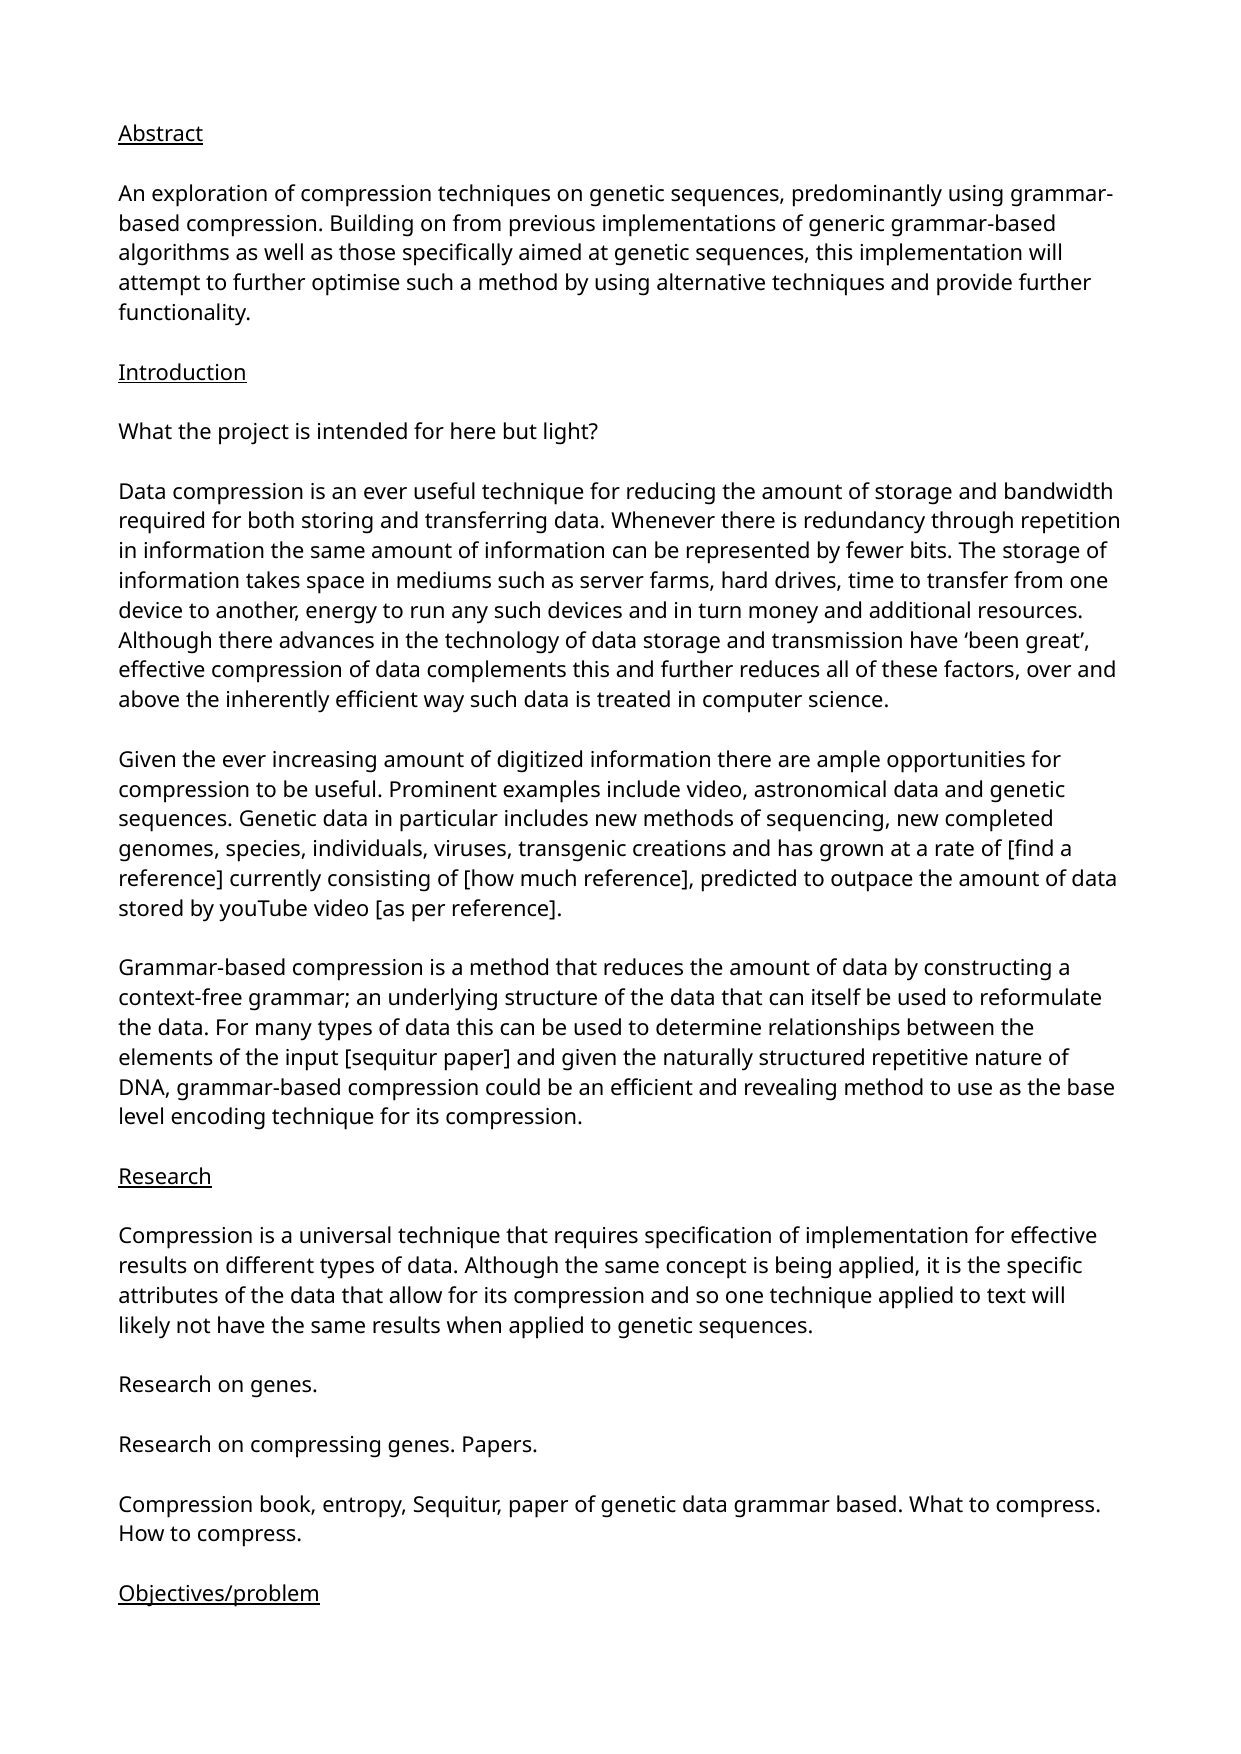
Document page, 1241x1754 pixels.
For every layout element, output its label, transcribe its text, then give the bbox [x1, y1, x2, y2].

text Compression is a universal technique that requires specification of implementation for effective results on different types of data. Although the same concept is being applied, it is the specific attributes of the data that allow for its compression and so one technique applied to text will likely not have the same results when applied to genetic sequences. [118, 1220, 1122, 1339]
text Research on compressing genes. Papers. [118, 1429, 1122, 1459]
text Given the ever increasing amount of digitized information there are ample opportunities for compression to be useful. Prominent examples include video, astronomical data and genetic sequences. Genetic data in particular includes new methods of sequencing, new completed genomes, species, individuals, viruses, transgenic creations and has grown at a rate of [find a reference] currently consisting of [how much reference], predicted to outpace the amount of data stored by youTube video [as per reference]. [118, 744, 1122, 922]
text Introduction [118, 356, 1122, 386]
text Compression book, entropy, Sequitur, paper of genetic data grammar based. What to compress. How to compress. [118, 1488, 1122, 1548]
text Data compression is an ever useful technique for reducing the amount of storage and bandwidth required for both storing and transferring data. Whenever there is redundancy through repetition in information the same amount of information can be represented by fewer bits. The storage of information takes space in mediums such as server farms, hard drives, time to transfer from one device to another, energy to run any such devices and in turn money and additional resources. Although there advances in the technology of data storage and transmission have ‘been great’, effective compression of data complements this and further reduces all of these factors, over and above the inherently efficient way such data is treated in computer science. [118, 476, 1122, 714]
text Research [118, 1161, 1122, 1191]
text Objectives/problem [118, 1578, 1122, 1608]
text Abstract [118, 118, 1122, 148]
text What the project is intended for here but light? [118, 416, 1122, 446]
text An exploration of compression techniques on genetic sequences, predominantly using grammar-based compression. Building on from previous implementations of generic grammar-based algorithms as well as those specifically aimed at genetic sequences, this implementation will attempt to further optimise such a method by using alternative techniques and provide further functionality. [118, 178, 1122, 327]
text Research on genes. [118, 1369, 1122, 1399]
text Grammar-based compression is a method that reduces the amount of data by constructing a context-free grammar; an underlying structure of the data that can itself be used to reformulate the data. For many types of data this can be used to determine relationships between the elements of the input [sequitur paper] and given the naturally structured repetitive nature of DNA, grammar-based compression could be an efficient and revealing method to use as the base level encoding technique for its compression. [118, 952, 1122, 1131]
